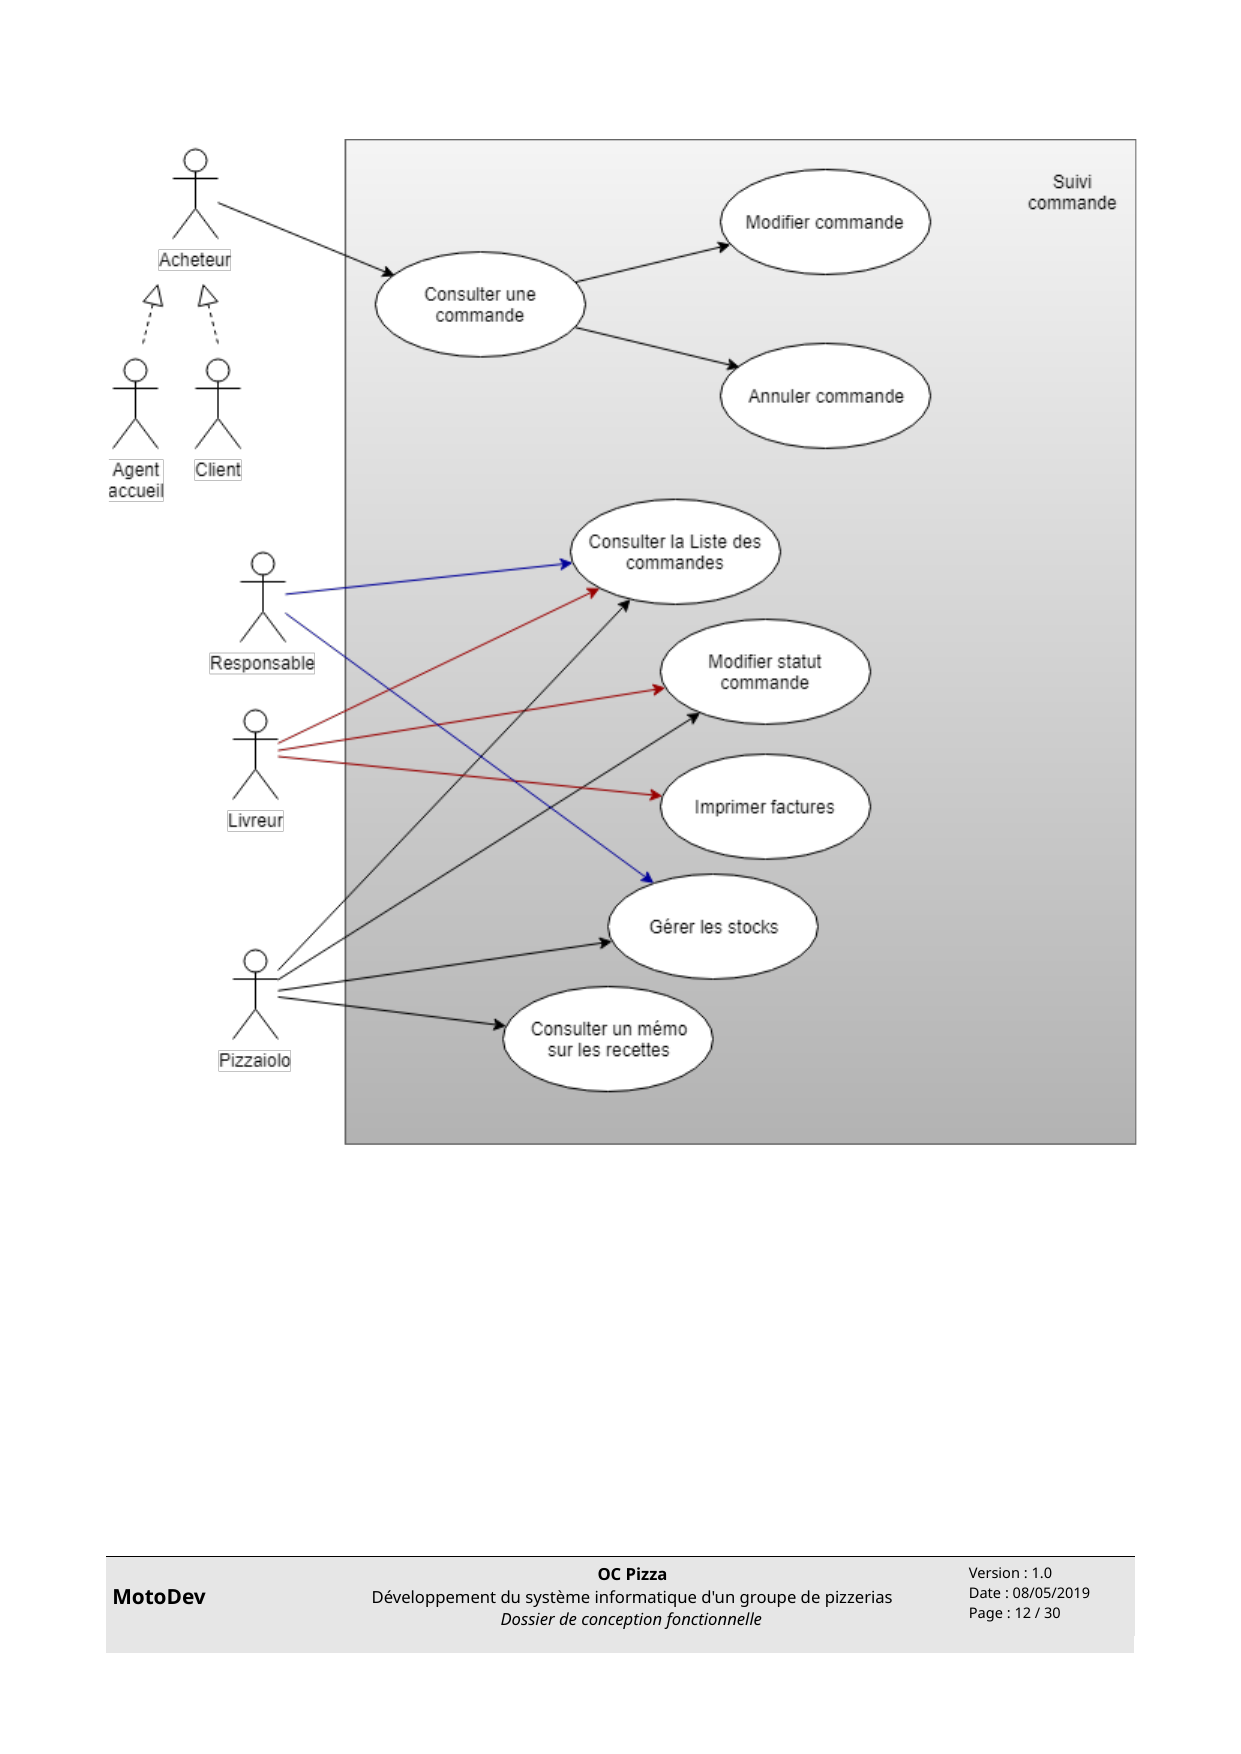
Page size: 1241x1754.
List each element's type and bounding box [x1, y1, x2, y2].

picture [108, 139, 1137, 1157]
